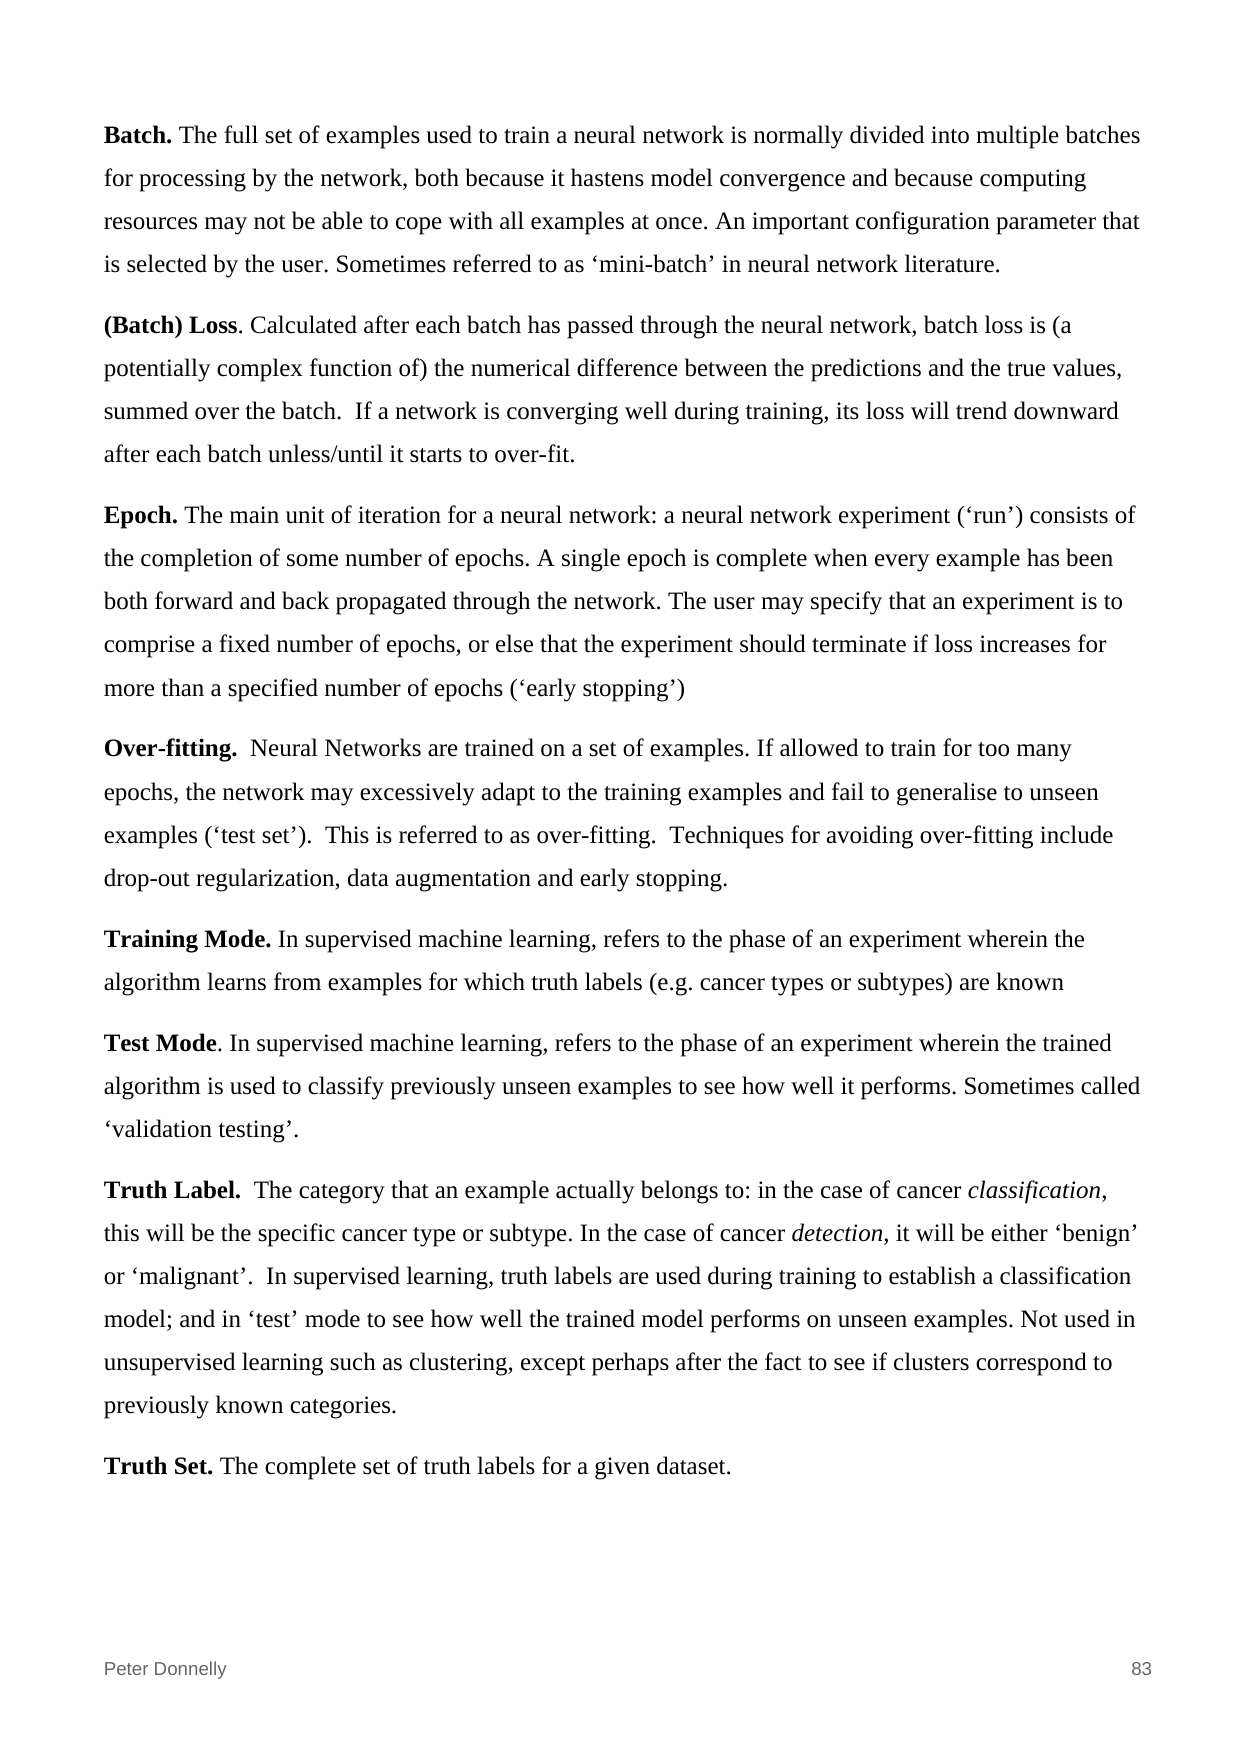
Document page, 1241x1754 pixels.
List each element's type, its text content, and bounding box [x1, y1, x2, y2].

text Truth Set. The complete set of truth labels for a given dataset. [103, 1451, 1146, 1480]
text (Batch) Loss. Calculated after each batch has passed through the neural network, batch loss is (a potentially complex function of) the numerical difference between the predictions and the true values, summed over the batch. If a network is converging well during training, its loss will trend downward after each batch unless/until it starts to over-fit. [103, 310, 1146, 468]
text Over-fitting. Neural Networks are trained on a set of examples. If allowed to train for too many epochs, the network may excessively adapt to the training examples and fail to generalise to unseen examples (‘test set’). This is referred to as over-fitting. Techniques for avoiding over-fitting include drop-out regularization, data augmentation and early stopping. [103, 733, 1146, 892]
text Training Mode. In supervised machine learning, refers to the phase of an experiment wherein the algorithm learns from examples for which truth labels (e.g. cancer types or subtypes) are known [103, 924, 1146, 996]
text Batch. The full set of examples used to train a neural network is normally divided into multiple batches for processing by the network, both because it hastens model convergence and because computing resources may not be able to cope with all examples at once. An important configuration parameter that is selected by the user. Sometimes referred to as ‘mini-batch’ in neural network literature. [103, 120, 1146, 278]
text Test Mode. In supervised machine learning, refers to the phase of an experiment wherein the trained algorithm is used to classify previously unseen examples to see how well it performs. Sometimes called ‘validation testing’. [103, 1028, 1146, 1143]
text Epoch. The main unit of iteration for a neural network: a neural network experiment (‘run’) consists of the completion of some number of epochs. A single epoch is complete when every example has been both forward and back propagated through the network. The user may specify that an experiment is to comprise a fixed number of epochs, or else that the experiment should terminate if loss increases for more than a specified number of epochs (‘early stopping’) [103, 500, 1146, 701]
text Truth Label. The category that an example actually belongs to: in the case of cancer classification, this will be the specific cancer type or subtype. In the case of cancer detection, it will be either ‘benign’ or ‘malignant’. In supervised learning, truth labels are used during training to establish a classification model; and in ‘test’ mode to see how well the trained model performs on unseen examples. Not used in unsupervised learning such as clustering, except perhaps after the fact to see if clusters correspond to previously known categories. [103, 1175, 1146, 1419]
